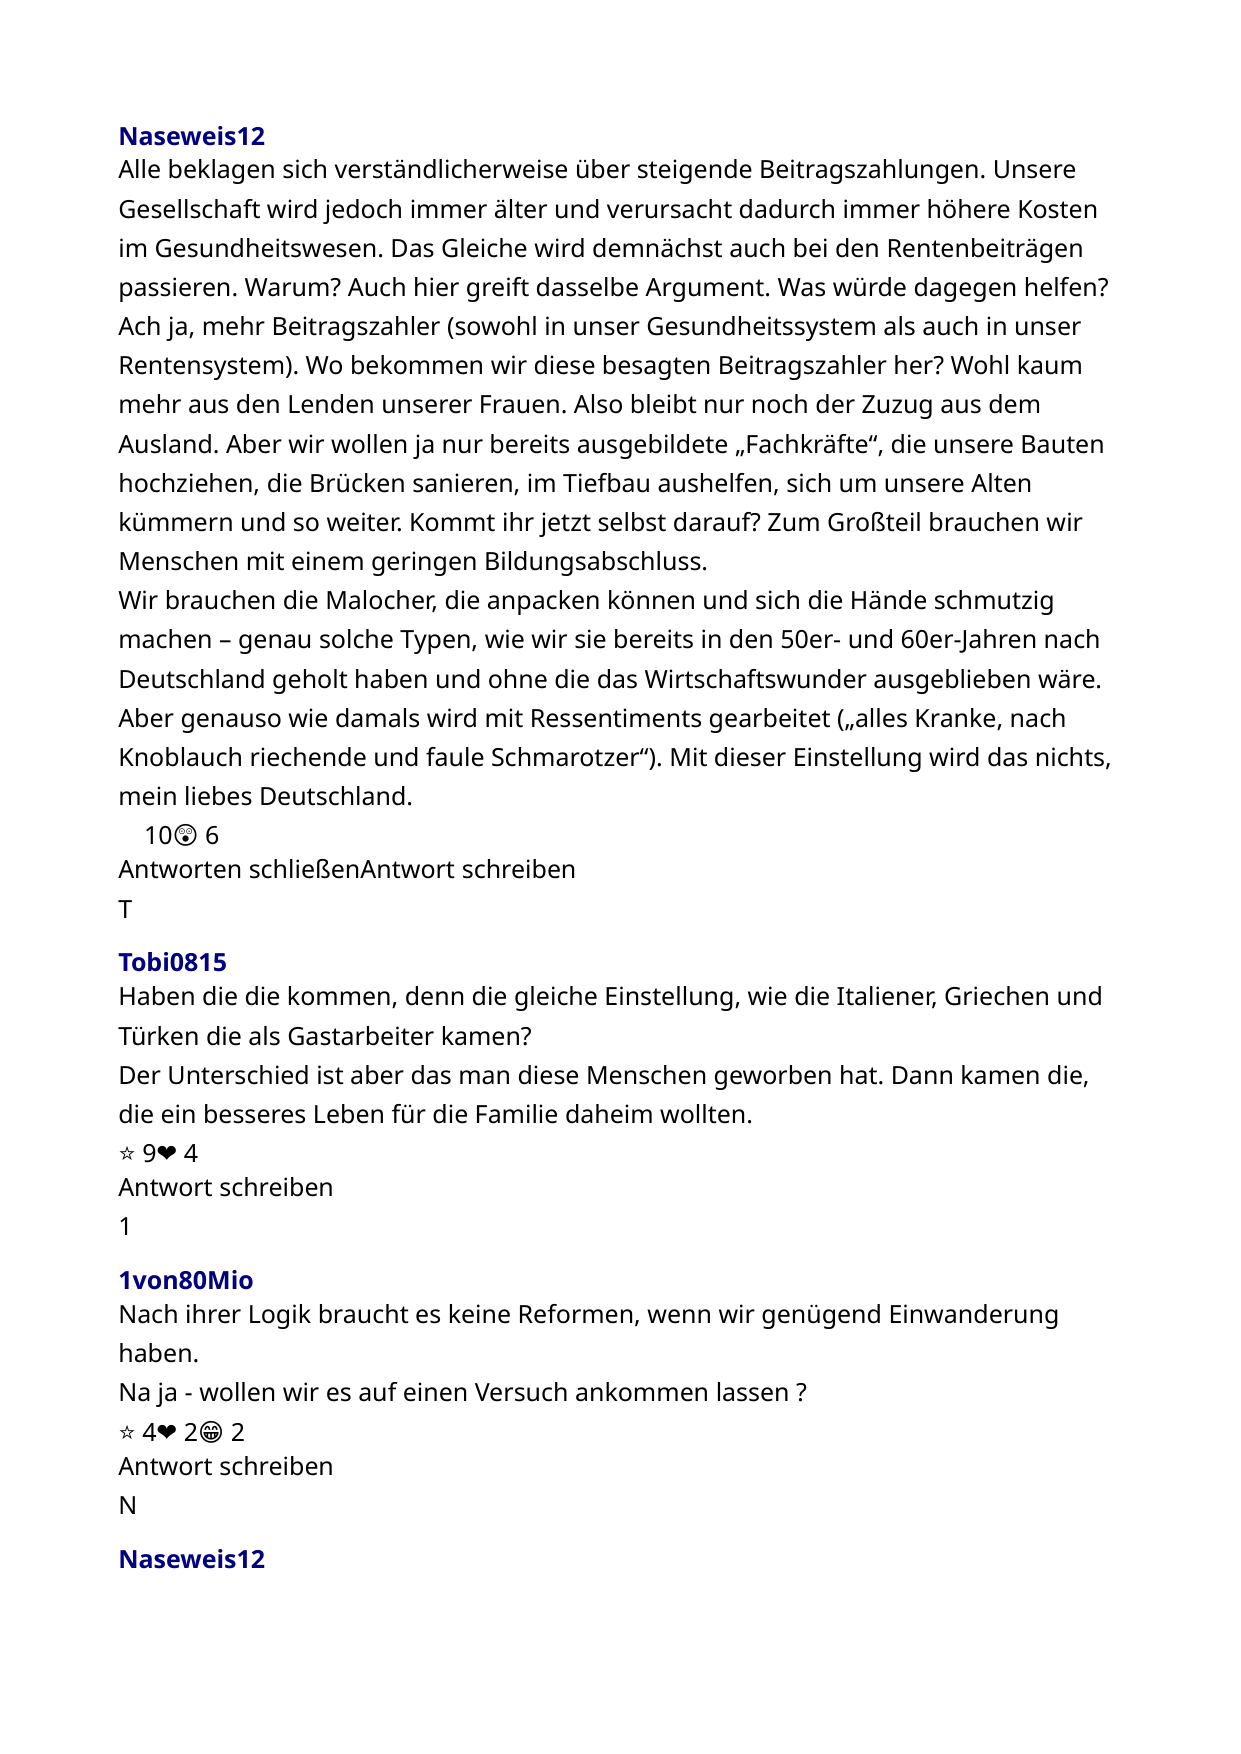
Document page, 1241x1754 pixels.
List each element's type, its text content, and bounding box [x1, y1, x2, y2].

text 1 [118, 1209, 1122, 1243]
subtitle Tobi0815 [118, 945, 1122, 979]
subtitle Naseweis12 [118, 1541, 1122, 1575]
text ⭐️ 9❤️ 4 [118, 1136, 1122, 1170]
text T [118, 891, 1122, 925]
text Wir brauchen die Malocher, die anpacken können und sich die Hände schmutzig machen – genau solche Typen, wie wir sie bereits in den 50er- und 60er-Jahren nach Deutschland geholt haben und ohne die das Wirtschaftswunder ausgeblieben wäre. Aber genauso wie damals wird mit Ressentiments gearbeitet („alles Kranke, nach Knoblauch riechende und faule Schmarotzer“). Mit dieser Einstellung wird das nichts, mein liebes Deutschland. [118, 583, 1122, 813]
subtitle 1von80Mio [118, 1263, 1122, 1297]
text Antwort schreiben [118, 1170, 1122, 1204]
text Der Unterschied ist aber das man diese Menschen geworben hat. Dann kamen die, die ein besseres Leben für die Familie daheim wollten. [118, 1057, 1122, 1131]
text Antwort schreiben [118, 1448, 1122, 1482]
text Alle beklagen sich verständlicherweise über steigende Beitragszahlungen. Unsere Gesellschaft wird jedoch immer älter und verursacht dadurch immer höhere Kosten im Gesundheitswesen. Das Gleiche wird demnächst auch bei den Rentenbeiträgen passieren. Warum? Auch hier greift dasselbe Argument. Was würde dagegen helfen? Ach ja, mehr Beitragszahler (sowohl in unser Gesundheitssystem als auch in unser Rentensystem). Wo bekommen wir diese besagten Beitragszahler her? Wohl kaum mehr aus den Lenden unserer Frauen. Also bleibt nur noch der Zuzug aus dem Ausland. Aber wir wollen ja nur bereits ausgebildete „Fachkräfte“, die unsere Bauten hochziehen, die Brücken sanieren, im Tiefbau aushelfen, sich um unsere Alten kümmern und so weiter. Kommt ihr jetzt selbst darauf? Zum Großteil brauchen wir Menschen mit einem geringen Bildungsabschluss. [118, 152, 1122, 578]
subtitle Naseweis12 [118, 118, 1122, 152]
text ⭐️ 4❤️ 2😁 2 [118, 1414, 1122, 1448]
text Haben die die kommen, denn die gleiche Einstellung, wie die Italiener, Griechen und Türken die als Gastarbeiter kamen? [118, 979, 1122, 1052]
text Nach ihrer Logik braucht es keine Reformen, wenn wir genügend Einwanderung haben. [118, 1297, 1122, 1370]
text Antworten schließenAntwort schreiben [118, 852, 1122, 886]
text N [118, 1487, 1122, 1522]
text 🤨 10😲 6 [118, 818, 1122, 852]
text Na ja - wollen wir es auf einen Versuch ankommen lassen ? [118, 1375, 1122, 1409]
